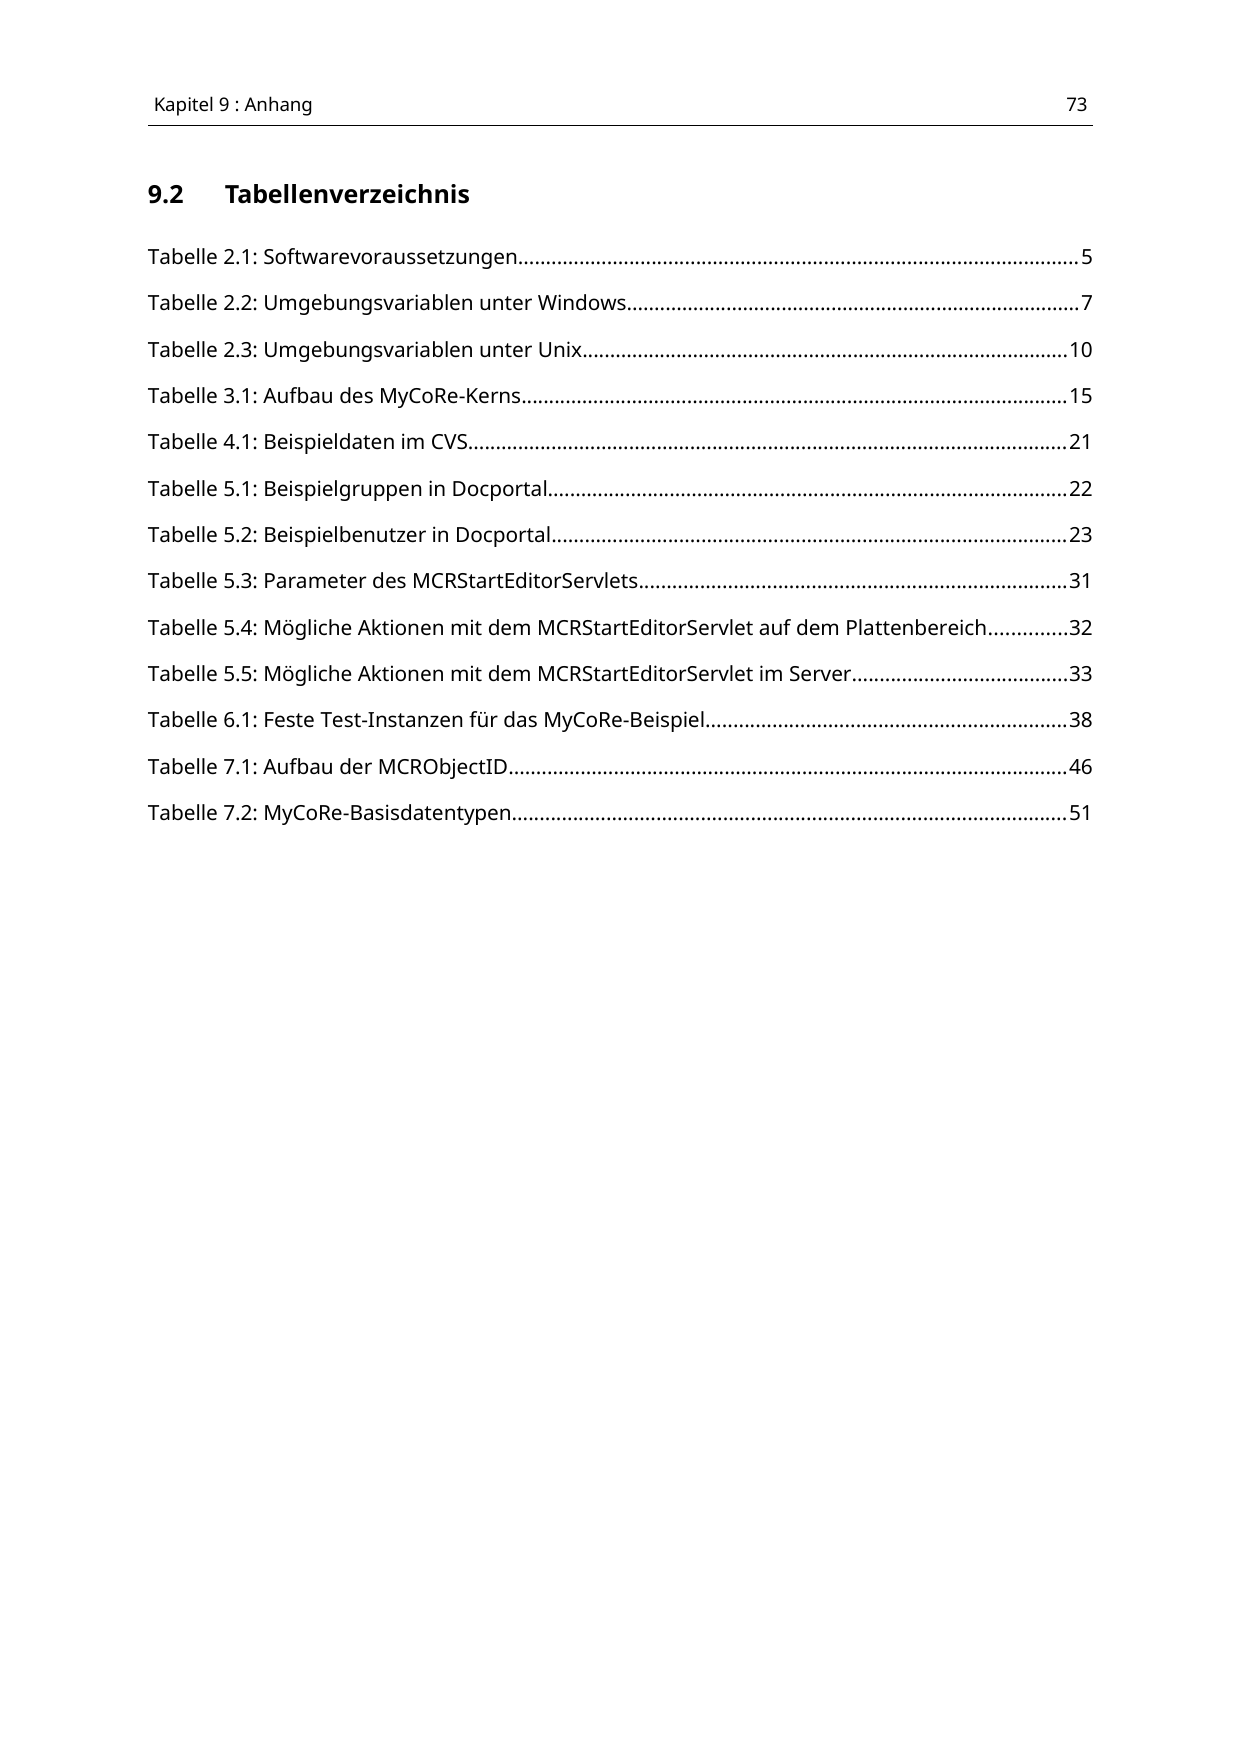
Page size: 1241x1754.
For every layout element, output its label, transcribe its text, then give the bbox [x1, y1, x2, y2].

text Tabelle 5.3: Parameter des MCRStartEditorServlets 31 [148, 567, 1092, 595]
text Tabelle 5.2: Beispielbenutzer in Docportal 23 [148, 520, 1092, 548]
text Tabelle 2.2: Umgebungsvariablen unter Windows 7 [148, 288, 1092, 317]
text Tabelle 6.1: Feste Test-Instanzen für das MyCoRe-Beispiel 38 [148, 706, 1092, 734]
text Tabelle 7.2: MyCoRe-Basisdatentypen 51 [148, 798, 1092, 827]
text Tabelle 2.3: Umgebungsvariablen unter Unix 10 [148, 335, 1092, 363]
text Tabelle 7.1: Aufbau der MCRObjectID 46 [148, 752, 1092, 780]
text Tabelle 3.1: Aufbau des MyCoRe-Kerns 15 [148, 381, 1092, 409]
subtitle Tabellenverzeichnis [148, 177, 1092, 211]
text Tabelle 5.5: Mögliche Aktionen mit dem MCRStartEditorServlet im Server 33 [148, 659, 1092, 687]
text Tabelle 4.1: Beispieldaten im CVS 21 [148, 427, 1092, 456]
text Tabelle 5.4: Mögliche Aktionen mit dem MCRStartEditorServlet auf dem Plattenbereich 32 [148, 613, 1092, 641]
text Tabelle 5.1: Beispielgruppen in Docportal 22 [148, 474, 1092, 502]
text Tabelle 2.1: Softwarevoraussetzungen 5 [148, 242, 1092, 270]
